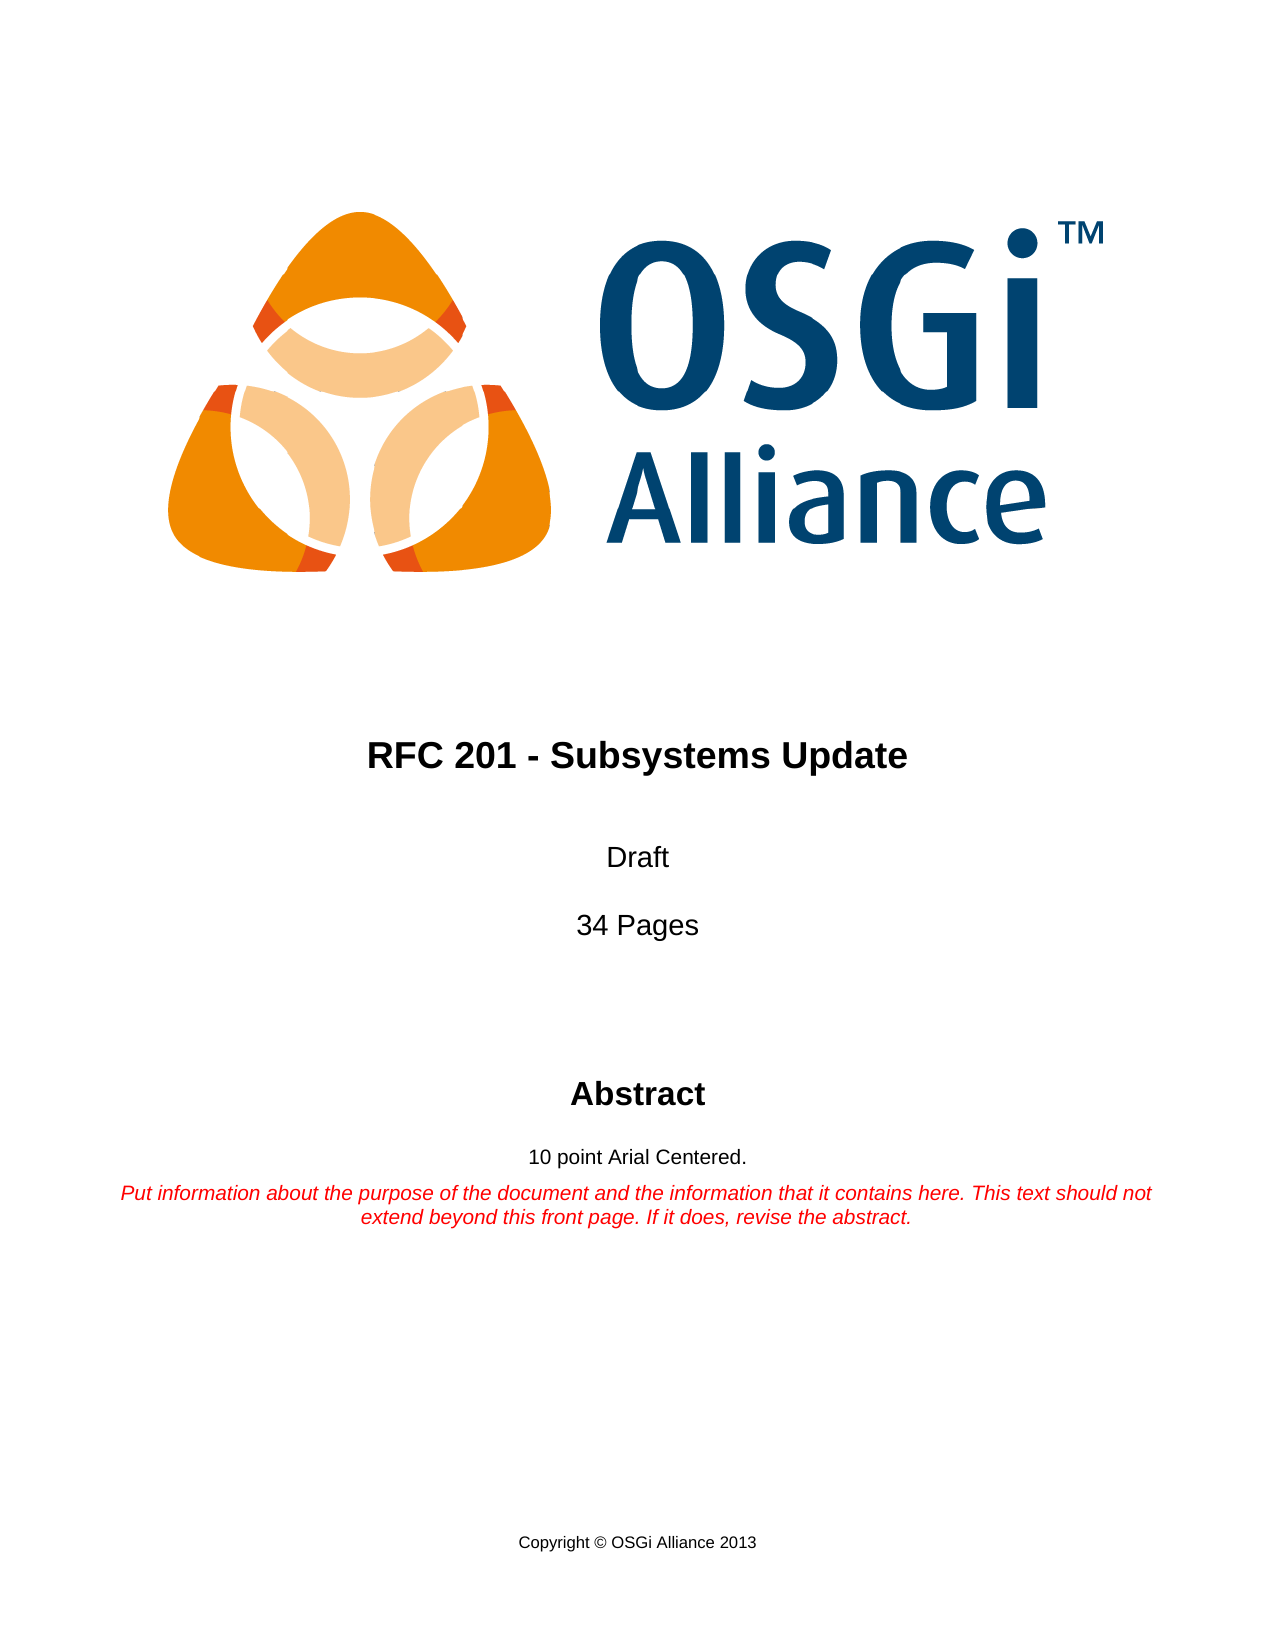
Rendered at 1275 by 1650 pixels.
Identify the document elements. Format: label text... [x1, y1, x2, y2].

text Put information about the purpose of the document and the information that it contains here. This text should not extend beyond this front page. If it does, revise the abstract. [112, 1181, 1162, 1229]
text Abstract [112, 1074, 1162, 1112]
text 10 point Arial Centered. [112, 1137, 1162, 1168]
title RFC 201 - Subsystems Update [112, 733, 1162, 776]
picture [112, 158, 1163, 626]
title Draft 34 Pages [112, 841, 1162, 941]
